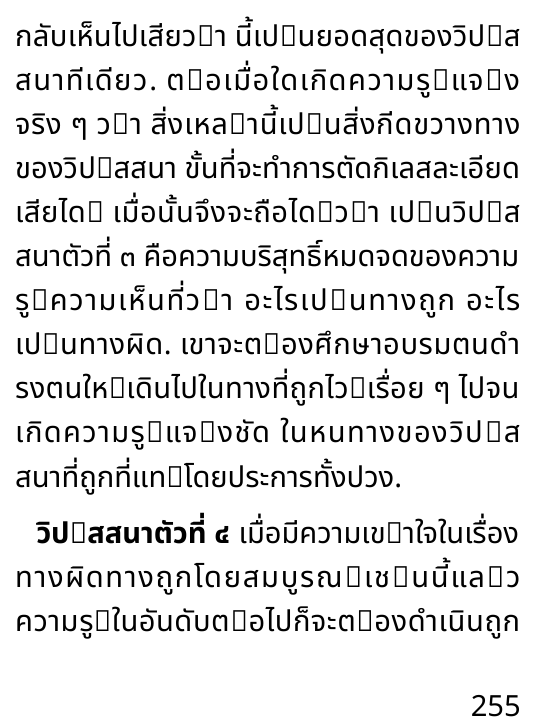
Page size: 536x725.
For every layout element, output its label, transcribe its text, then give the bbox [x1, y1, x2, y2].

text กลับเห็นไปเสียวา นี้เปนยอดสุดของวิปสสนาทีเดียว. ตอเมื่อใดเกิดความรูแจงจริง ๆ วา สิ่งเหลานี้เปนสิ่งกีดขวางทางของวิปสสนา ขั้นที่จะทําการตัดกิเลสละเอียดเสียได เมื่อนั้นจึงจะถือไดวา เปนวิปสสนาตัวที่ ๓ คือความบริสุทธิ์หมดจดของความรูความเห็นที่วา อะไรเปนทางถูก อะไรเปนทางผิด. เขาจะตองศึกษาอบรมตนดํารงตนใหเดินไปในทางที่ถูกไวเรื่อย ๆ ไปจนเกิดความรูแจงชัด ในหนทางของวิปสสนาที่ถูกที่แทโดยประการทั้งปวง. [15, 15, 521, 500]
text วิปสสนาตัวที่ ๔ เมื่อมีความเขาใจในเรื่องทางผิดทางถูกโดยสมบูรณเชนนี้แลว ความรูในอันดับตอไปก็จะตองดําเนินถูก [15, 513, 521, 645]
